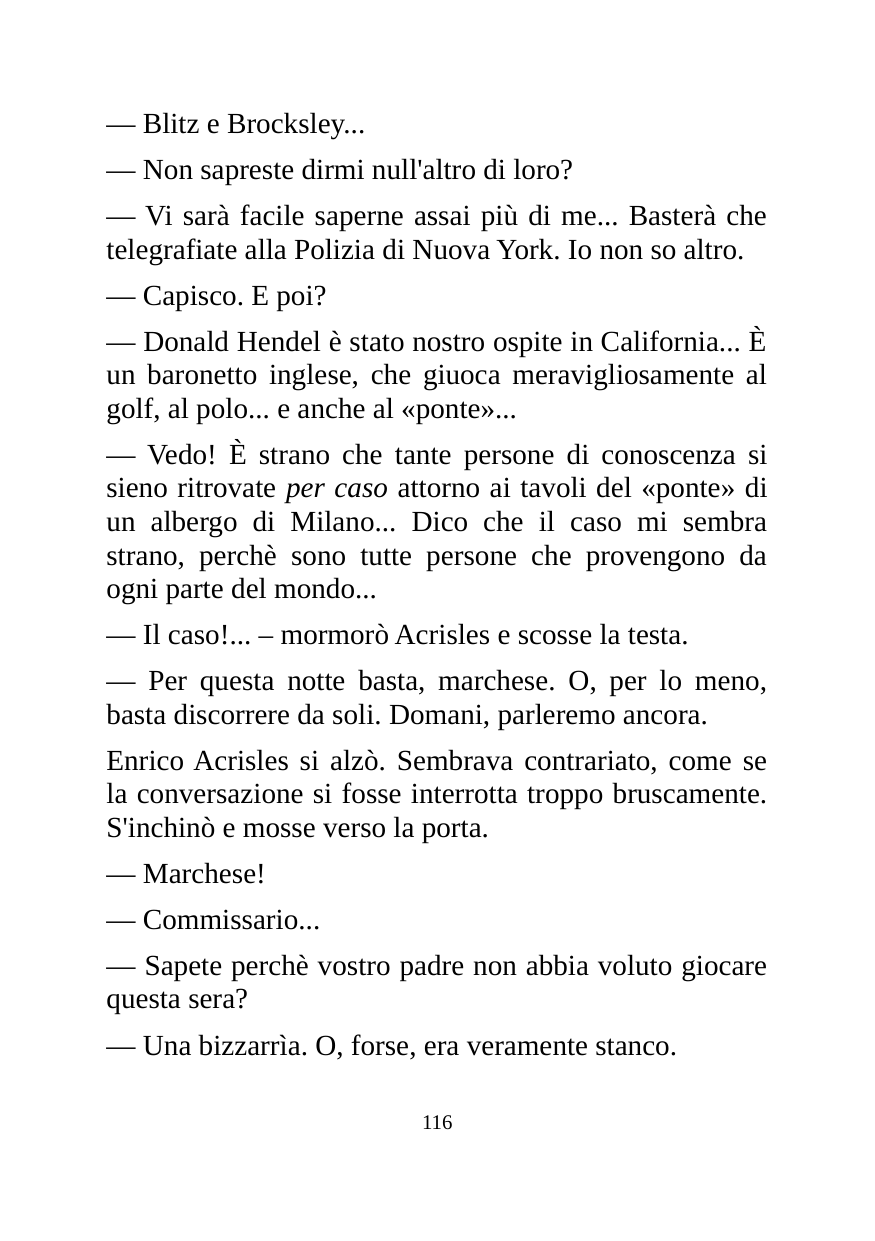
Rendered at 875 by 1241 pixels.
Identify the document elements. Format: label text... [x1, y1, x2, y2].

text Enrico Acrisles si alzò. Sembrava contrariato, come se la conversazione si fosse interrotta troppo bruscamente. S'inchinò e mosse verso la porta. [106, 743, 768, 843]
text — Una bizzarrìa. O, forse, era veramente stanco. [106, 1028, 768, 1061]
text — Commissario... [106, 902, 768, 936]
text — Donald Hendel è stato nostro ospite in California... È un baronetto inglese, che giuoca meravigliosamente al golf, al polo... e anche al «ponte»... [106, 324, 768, 424]
text — Blitz e Brocksley... [106, 106, 768, 140]
text — Vi sarà facile saperne assai più di me... Basterà che telegrafiate alla Polizia di Nuova York. Io non so altro. [106, 198, 768, 265]
text — Capisco. E poi? [106, 278, 768, 311]
text — Il caso!... – mormorò Acrisles e scosse la testa. [106, 617, 768, 651]
text — Vedo! È strano che tante persone di conoscenza si sieno ritrovate per caso attorno ai tavoli del «ponte» di un albergo di Milano... Dico che il caso mi sembra strano, perchè sono tutte persone che provengono da ogni parte del mondo... [106, 437, 768, 605]
text — Marchese! [106, 856, 768, 889]
text — Non sapreste dirmi null'altro di loro? [106, 152, 768, 186]
text — Sapete perchè vostro padre non abbia voluto giocare questa sera? [106, 948, 768, 1015]
text — Per questa notte basta, marchese. O, per lo meno, basta discorrere da soli. Domani, parleremo ancora. [106, 663, 768, 730]
